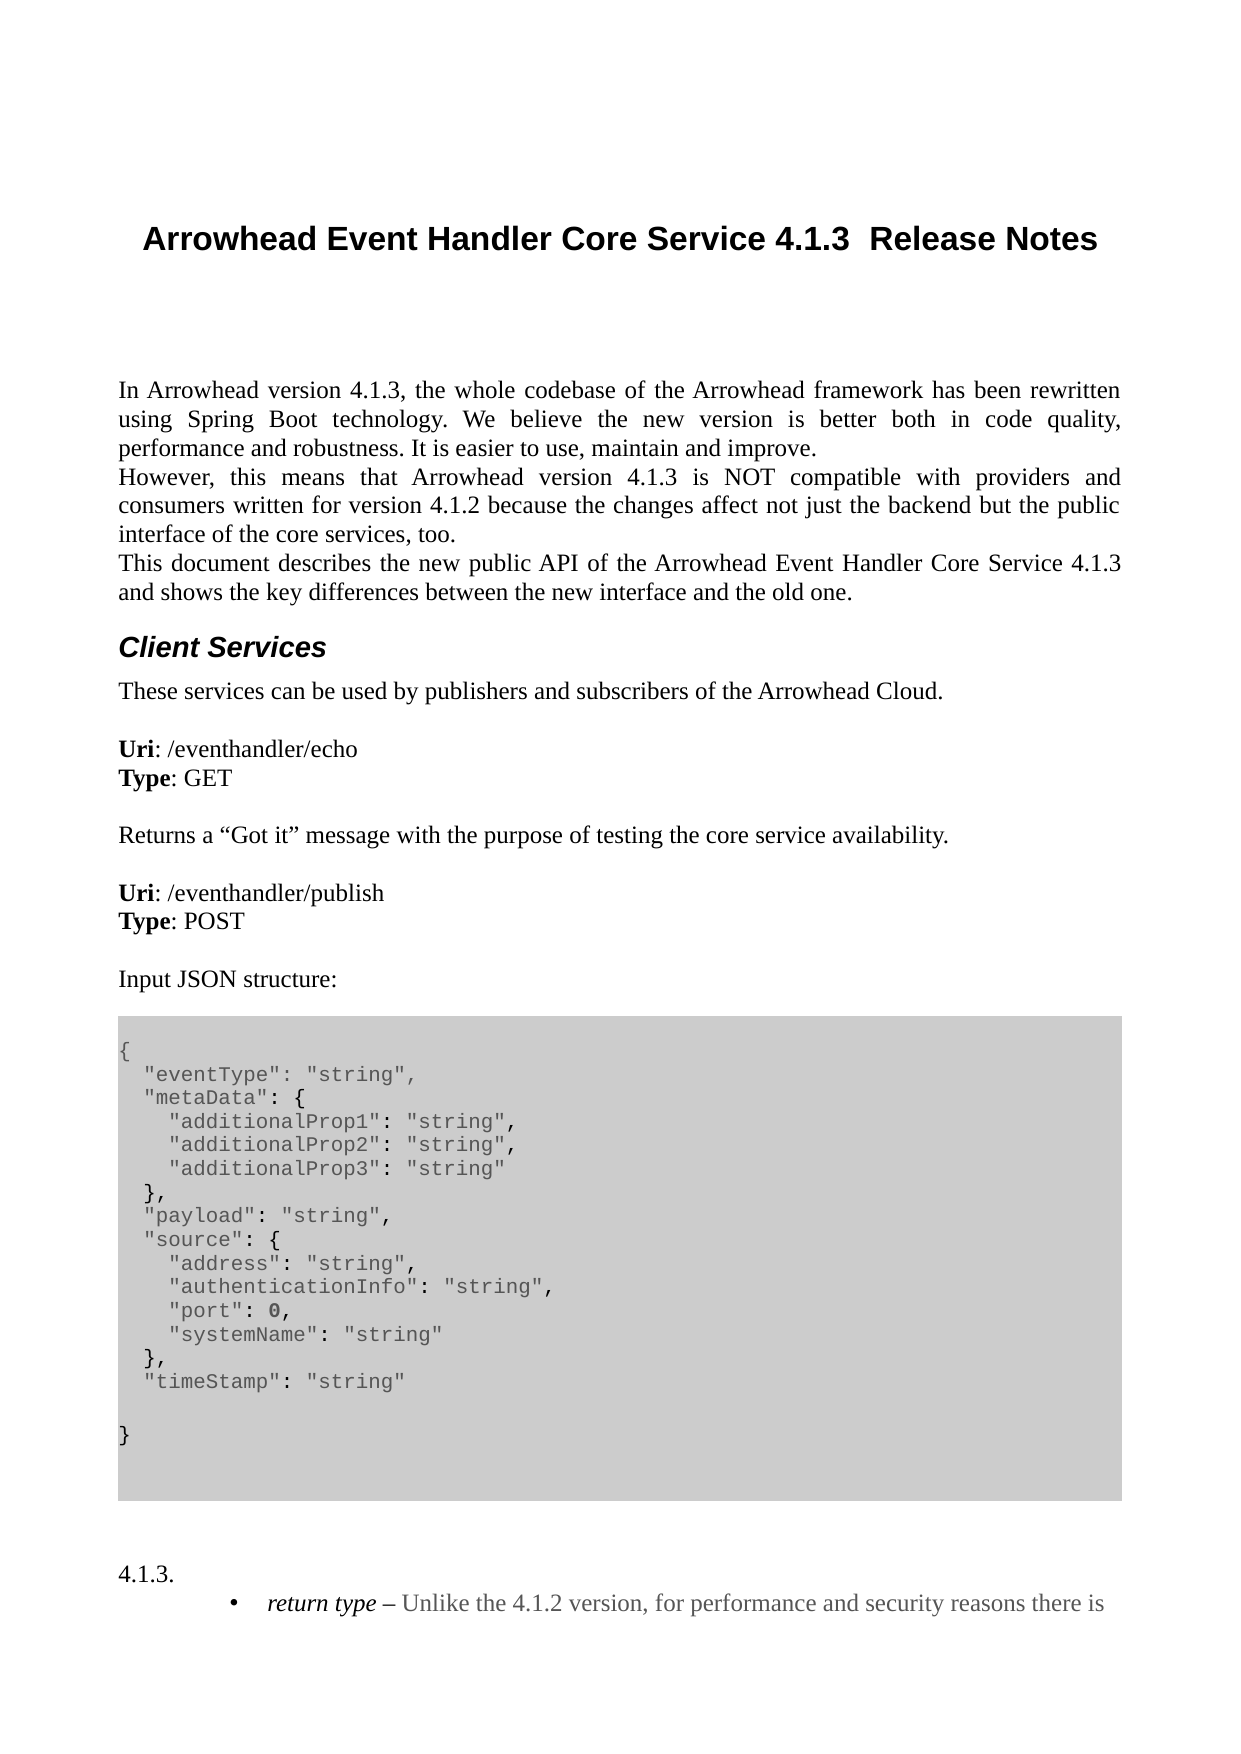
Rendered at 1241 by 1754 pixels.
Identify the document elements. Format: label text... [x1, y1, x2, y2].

text These services can be used by publishers and subscribers of the Arrowhead Cloud. [118, 676, 1122, 705]
text "additionalProp2": "string", [118, 1134, 1122, 1158]
text "timeStamp": "string" [118, 1371, 1122, 1394]
text Type: POST [118, 906, 1122, 935]
list return type – Unlike the 4.1.2 version, for performance and security reasons there is [229, 1588, 1122, 1617]
text Input JSON structure: [118, 964, 1122, 993]
subtitle Client Services [118, 630, 1122, 664]
text "systemName": "string" [118, 1324, 1122, 1347]
text "port": 0, [118, 1300, 1122, 1324]
text 4.1.3. [118, 1559, 1122, 1588]
text In Arrowhead version 4.1.3, the whole codebase of the Arrowhead framework has been rewritten using Spring Boot technology. We believe the new version is better both in code quality, performance and robustness. It is easier to use, maintain and improve. [118, 375, 1122, 462]
subtitle Arrowhead Event Handler Core Service 4.1.3 ­ Release Notes [118, 219, 1122, 258]
text }, [118, 1182, 1122, 1205]
text "additionalProp1": "string", [118, 1111, 1122, 1134]
text "source": { [118, 1229, 1122, 1253]
text "authenticationInfo": "string", [118, 1276, 1122, 1300]
text However, this means that Arrowhead version 4.1.3 is NOT compatible with providers and consumers written for version 4.1.2 because the changes affect not just the backend but the public interface of the core services, too. [118, 462, 1122, 548]
text This document describes the new public API of the Arrowhead Event Handler Core Service 4.1.3 and shows the key differences between the new interface and the old one. [118, 548, 1122, 605]
text { [118, 1040, 1122, 1063]
text Type: GET [118, 763, 1122, 791]
text } [118, 1424, 1122, 1448]
text "eventType": "string", [118, 1063, 1122, 1087]
text "metaData": { [118, 1087, 1122, 1111]
text }, [118, 1347, 1122, 1371]
text Returns a “Got it” message with the purpose of testing the core service availability. [118, 820, 1122, 849]
text Uri: /eventhandler/echo [118, 734, 1122, 763]
text Uri: /eventhandler/publish [118, 878, 1122, 906]
text "additionalProp3": "string" [118, 1158, 1122, 1182]
text "payload": "string", [118, 1205, 1122, 1229]
text "address": "string", [118, 1253, 1122, 1276]
